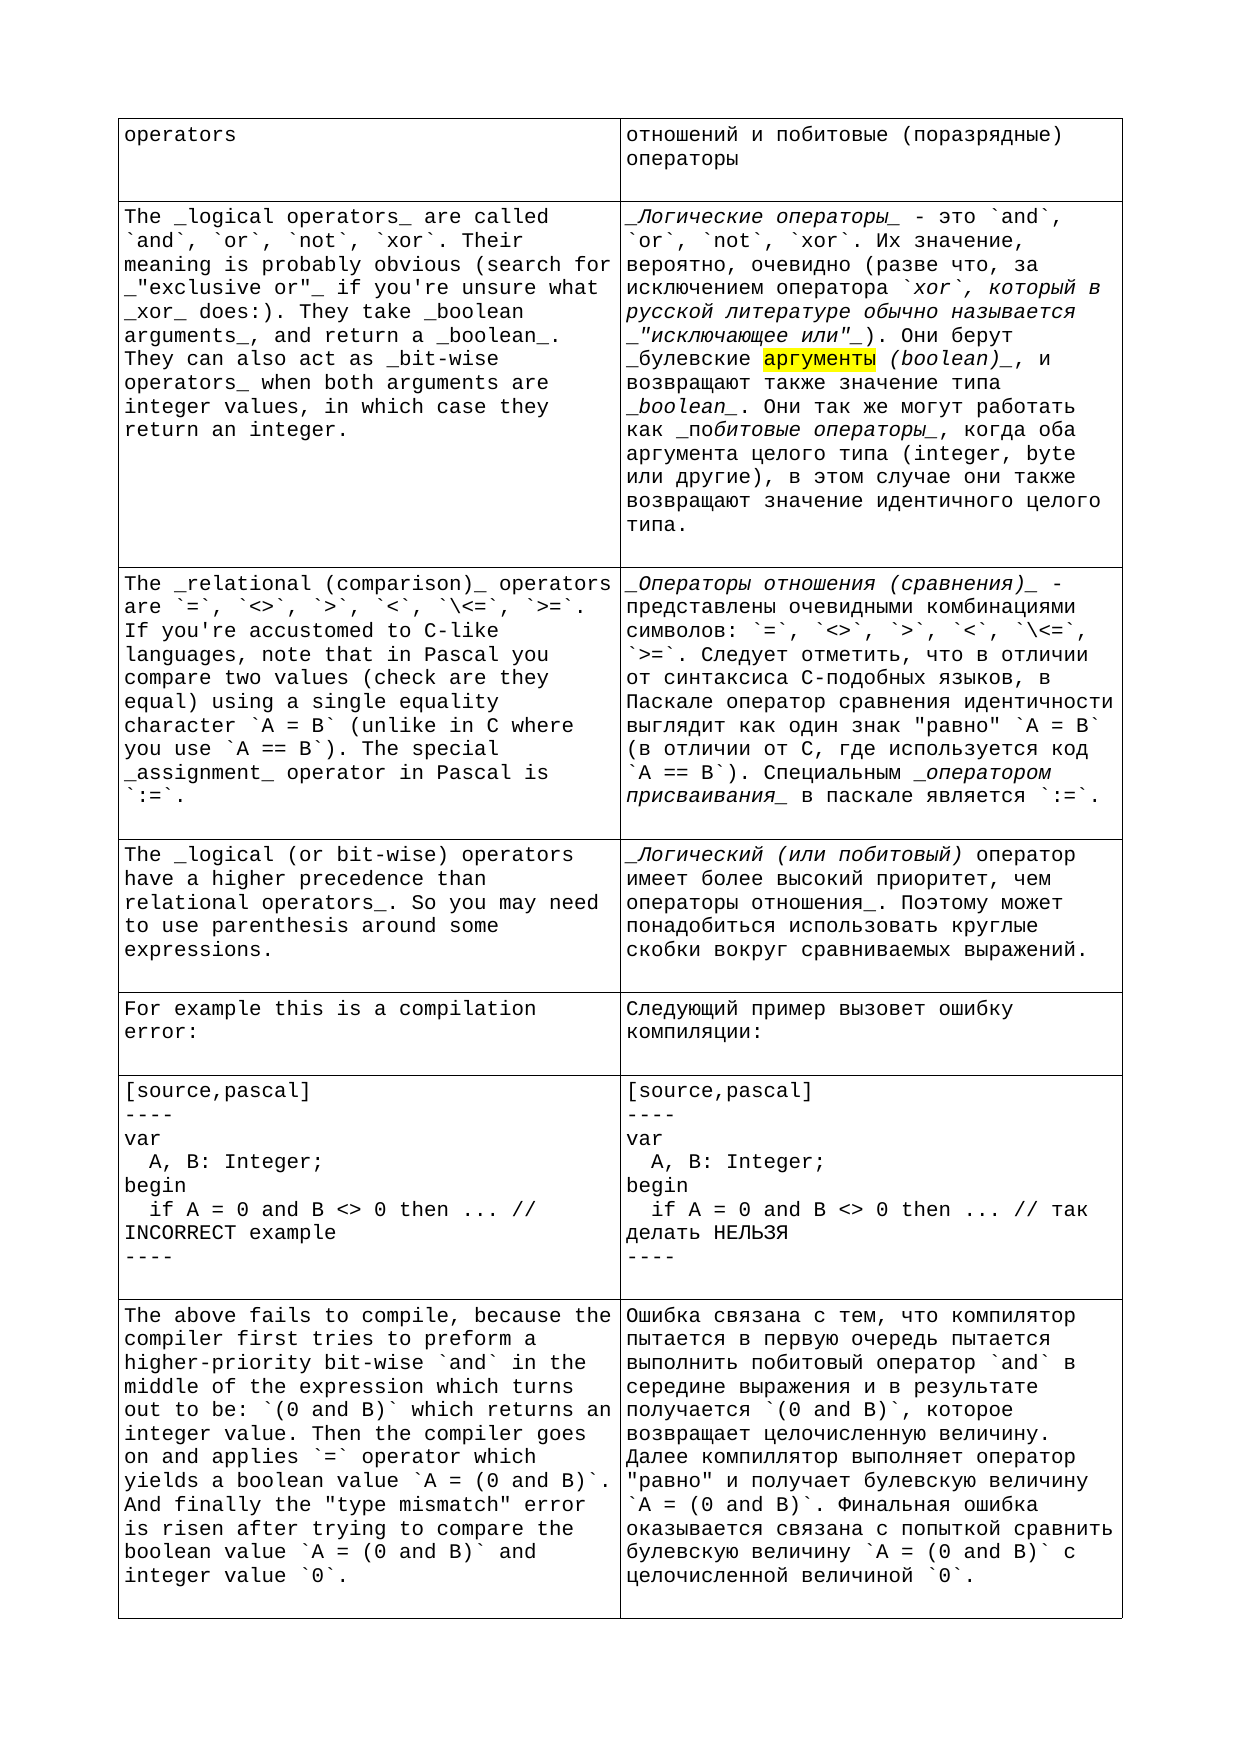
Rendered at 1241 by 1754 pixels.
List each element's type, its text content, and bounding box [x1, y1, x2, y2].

table_cell Следующий пример вызовет ошибку компиляции: [621, 993, 1122, 1074]
table_cell The _logical operators_ are called `and`, `or`, `not`, `xor`. Their meaning is probably obvious (search for _"exclusive or"_ if you're unsure what _xor_ does:). They take _boolean arguments_, and return a _boolean_. They can also act as _bit-wise operators_ when both arguments are integer values, in which case they return an integer. [119, 202, 620, 567]
table_cell [source,pascal] ---- var A, B: Integer; begin if A = 0 and B <> 0 then ... // так делать НЕЛЬЗЯ ---- [621, 1076, 1122, 1299]
table_cell Ошибка связана с тем, что компилятор пытается в первую очередь пытается выполнить побитовый оператор `and` в середине выражения и в результате получается `(0 and B)`, которое возвращает целочисленную величину. Далее компиллятор выполняет оператор "равно" и получает булевскую величину `A = (0 and B)`. Финальная ошибка оказывается связана с попыткой сравнить булевскую величину `A = (0 and B)` с целочисленной величиной `0`. [621, 1300, 1122, 1618]
table_cell _Логические операторы_ - это `and`, `or`, `not`, `xor`. Их значение, вероятно, очевидно (разве что, за исключением оператора `xor`, который в русской литературе обычно называется _"исключающее или"_). Они берут _булевские аргументы (boolean)_, и возвращают также значение типа _boolean_. Они так же могут работать как _побитовые операторы_, когда оба аргумента целого типа (integer, byte или другие), в этом случае они также возвращают значение идентичного целого типа. [621, 202, 1122, 567]
table_cell The above fails to compile, because the compiler first tries to preform a higher-priority bit-wise `and` in the middle of the expression which turns out to be: `(0 and B)` which returns an integer value. Then the compiler goes on and applies `=` operator which yields a boolean value `A = (0 and B)`. And finally the "type mismatch" error is risen after trying to compare the boolean value `A = (0 and B)` and integer value `0`. [119, 1300, 620, 1618]
table_cell _Логический (или побитовый) оператор имеет более высокий приоритет, чем операторы отношения_. Поэтому может понадобиться использовать круглые скобки вокруг сравниваемых выражений. [621, 840, 1122, 992]
table_cell _Операторы отношения (сравнения)_ - представлены очевидными комбинациями символов: `=`, `<>`, `>`, `<`, `\<=`, `>=`. Следует отметить, что в отличии от синтаксиса С-подобных языков, в Паскале оператор сравнения идентичности выглядит как один знак "равно" `A = B` (в отличии от С, где используется код `A == B`). Специальным _оператором присваивания_ в паскале является `:=`. [621, 568, 1122, 838]
table_cell The _logical (or bit-wise) operators have a higher precedence than relational operators_. So you may need to use parenthesis around some expressions. [119, 840, 620, 992]
table_cell отношений и побитовые (поразрядные) операторы [621, 119, 1122, 201]
table_cell operators [119, 119, 620, 201]
table_cell For example this is a compilation error: [119, 993, 620, 1074]
table_cell The _relational (comparison)_ operators are `=`, `<>`, `>`, `<`, `\<=`, `>=`. If you're accustomed to C-like languages, note that in Pascal you compare two values (check are they equal) using a single equality character `A = B` (unlike in C where you use `A == B`). The special _assignment_ operator in Pascal is `:=`. [119, 568, 620, 838]
table_cell [source,pascal] ---- var A, B: Integer; begin if A = 0 and B <> 0 then ... // INCORRECT example ---- [119, 1076, 620, 1299]
